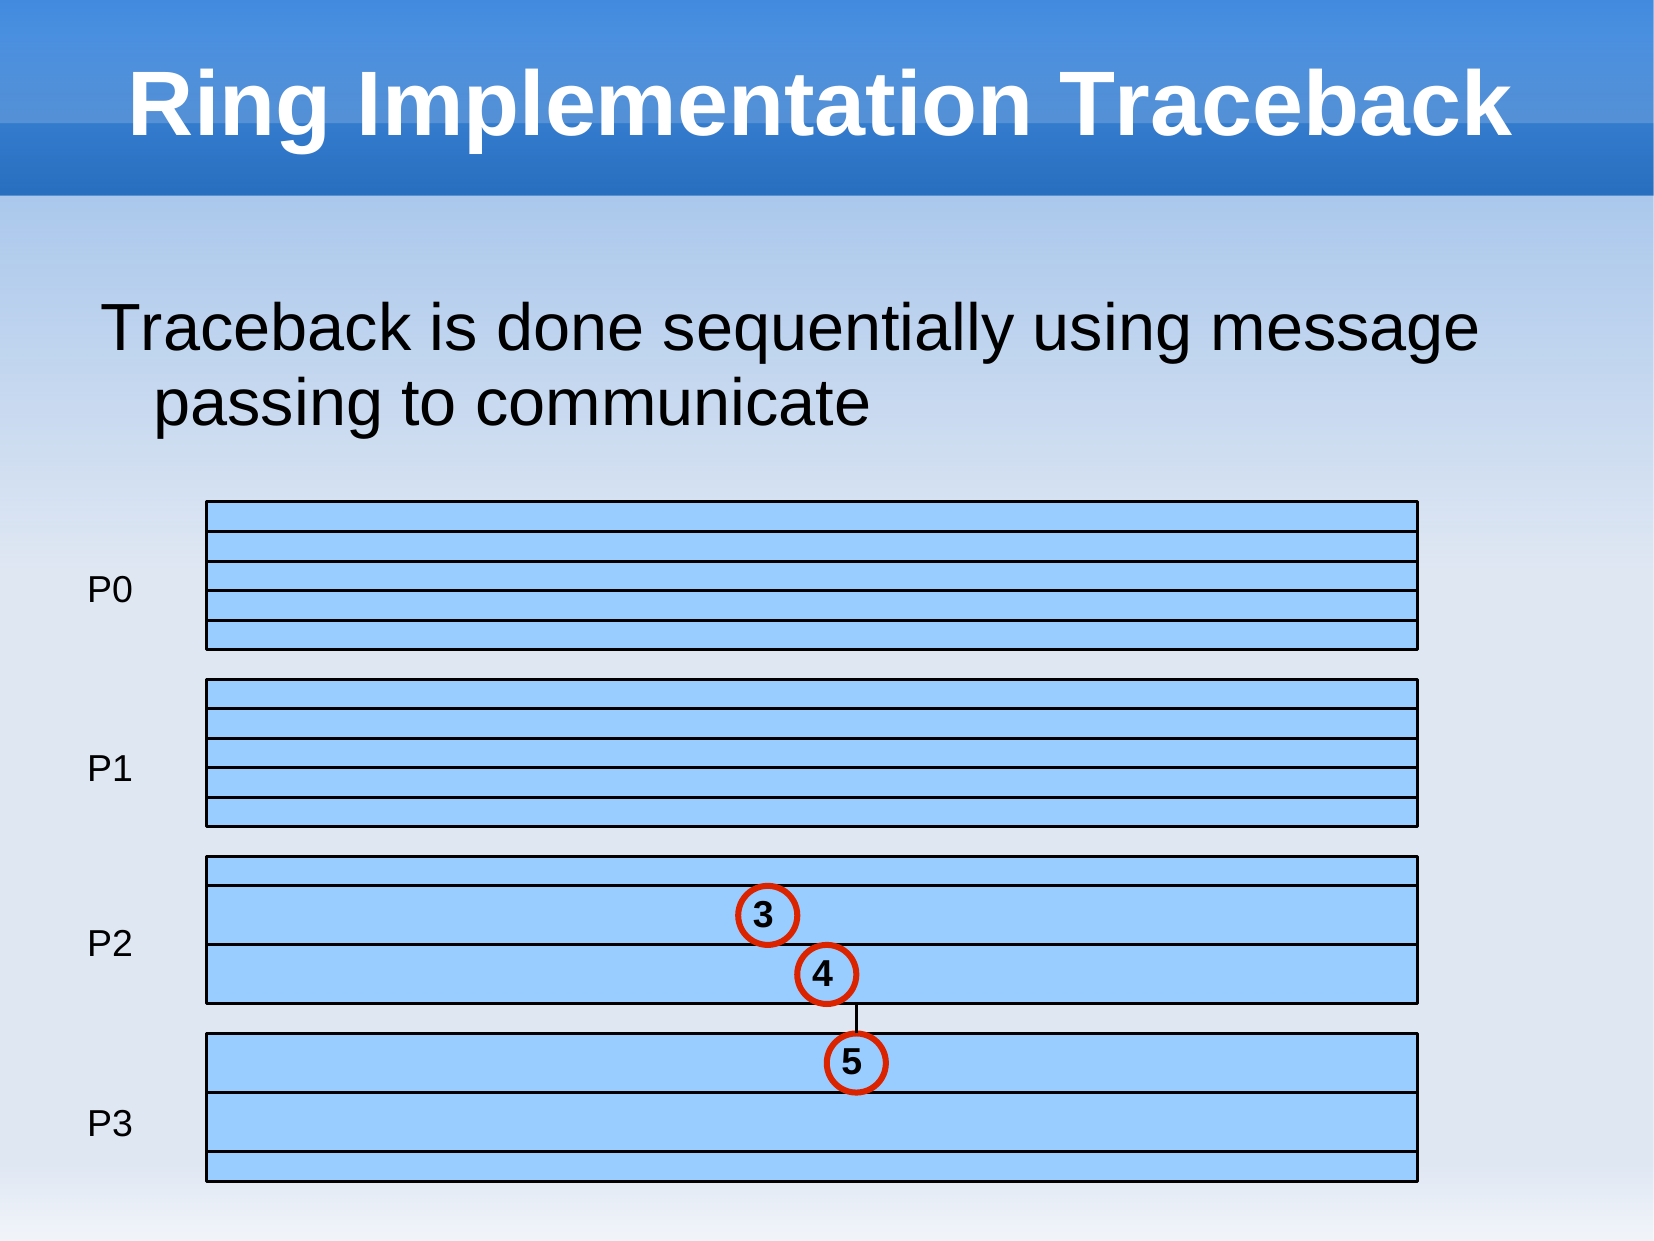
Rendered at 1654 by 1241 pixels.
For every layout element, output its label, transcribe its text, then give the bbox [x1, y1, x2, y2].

text_box [206, 856, 1418, 1004]
text_box [206, 1033, 826, 1091]
text_box [206, 1033, 1418, 1182]
list Traceback is done sequentially using message passing to communicate [82, 290, 1571, 1094]
text_box P2 [72, 915, 148, 973]
text_box 5 [826, 1033, 886, 1093]
text_box 4 [797, 944, 857, 1004]
picture [0, 0, 1654, 1241]
text_box [206, 885, 738, 943]
text_box [206, 679, 1418, 827]
text_box P3 [72, 1094, 148, 1152]
text_box P1 [72, 740, 148, 798]
title Ring Implementation Traceback [76, 7, 1565, 200]
text_box [206, 501, 1418, 650]
text_box P0 [72, 561, 178, 618]
text_box [206, 944, 797, 1002]
text_box 3 [738, 885, 798, 945]
